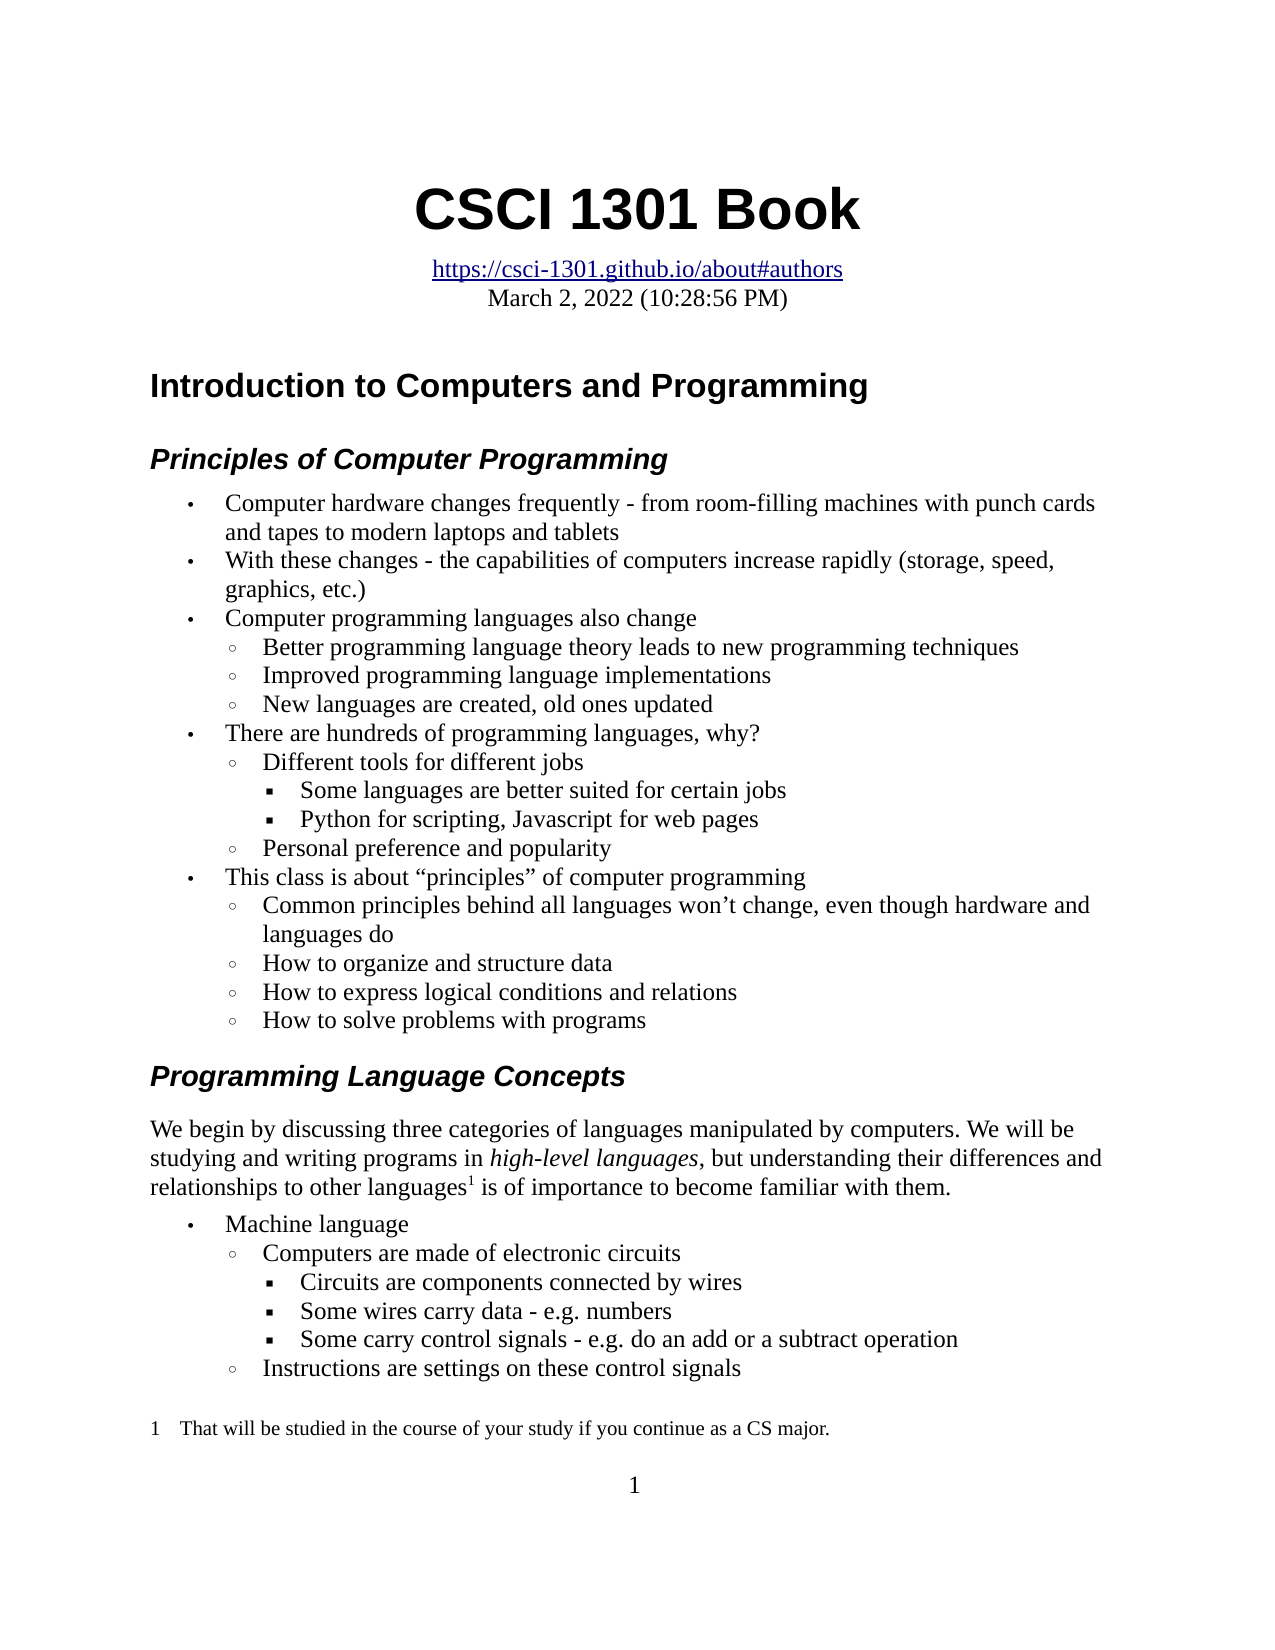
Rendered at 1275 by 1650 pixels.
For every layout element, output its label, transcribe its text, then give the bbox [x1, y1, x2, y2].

list There are hundreds of programming languages, why? [187, 718, 1125, 747]
list Computers are made of electronic circuits [225, 1238, 1125, 1267]
list New languages are created, old ones updated [225, 689, 1125, 718]
list Some carry control signals - e.g. do an add or a subtract operation [262, 1324, 1125, 1353]
list How to solve problems with programs [225, 1006, 1125, 1034]
text https://csci-1301.github.io/about#authors [150, 254, 1125, 283]
subtitle Programming Language Concepts [150, 1059, 1125, 1093]
subtitle Introduction to Computers and Programming [150, 366, 1125, 404]
list Some languages are better suited for certain jobs [262, 776, 1125, 804]
list This class is about “principles” of computer programming [187, 862, 1125, 891]
list Common principles behind all languages won’t change, even though hardware and languages do [225, 891, 1125, 948]
list With these changes - the capabilities of computers increase rapidly (storage, speed, graphics, etc.) [187, 546, 1125, 603]
list Instructions are settings on these control signals [225, 1353, 1125, 1382]
list Python for scripting, Javascript for web pages [262, 804, 1125, 833]
list Personal preference and popularity [225, 833, 1125, 862]
title CSCI 1301 Book [150, 175, 1125, 242]
list Improved programming language implementations [225, 661, 1125, 689]
list Some wires carry data - e.g. numbers [262, 1296, 1125, 1324]
subtitle Principles of Computer Programming [150, 442, 1125, 476]
text That will be studied in the course of your study if you continue as a CS major. [150, 1416, 1125, 1440]
list Computer hardware changes frequently - from room-filling machines with punch cards and tapes to modern laptops and tablets [187, 488, 1125, 546]
text We begin by discussing three categories of languages manipulated by computers. We will be studying and writing programs in high-level languages, but understanding their differences and relationships to other languages is of importance to become familiar with them. [150, 1114, 1125, 1201]
list Machine language [187, 1209, 1125, 1238]
list Circuits are components connected by wires [262, 1267, 1125, 1296]
list How to express logical conditions and relations [225, 977, 1125, 1006]
text March 2, 2022 (10:28:56 PM) [150, 283, 1125, 312]
list How to organize and structure data [225, 948, 1125, 977]
list Different tools for different jobs [225, 747, 1125, 776]
list Better programming language theory leads to new programming techniques [225, 632, 1125, 661]
list Computer programming languages also change [187, 603, 1125, 632]
